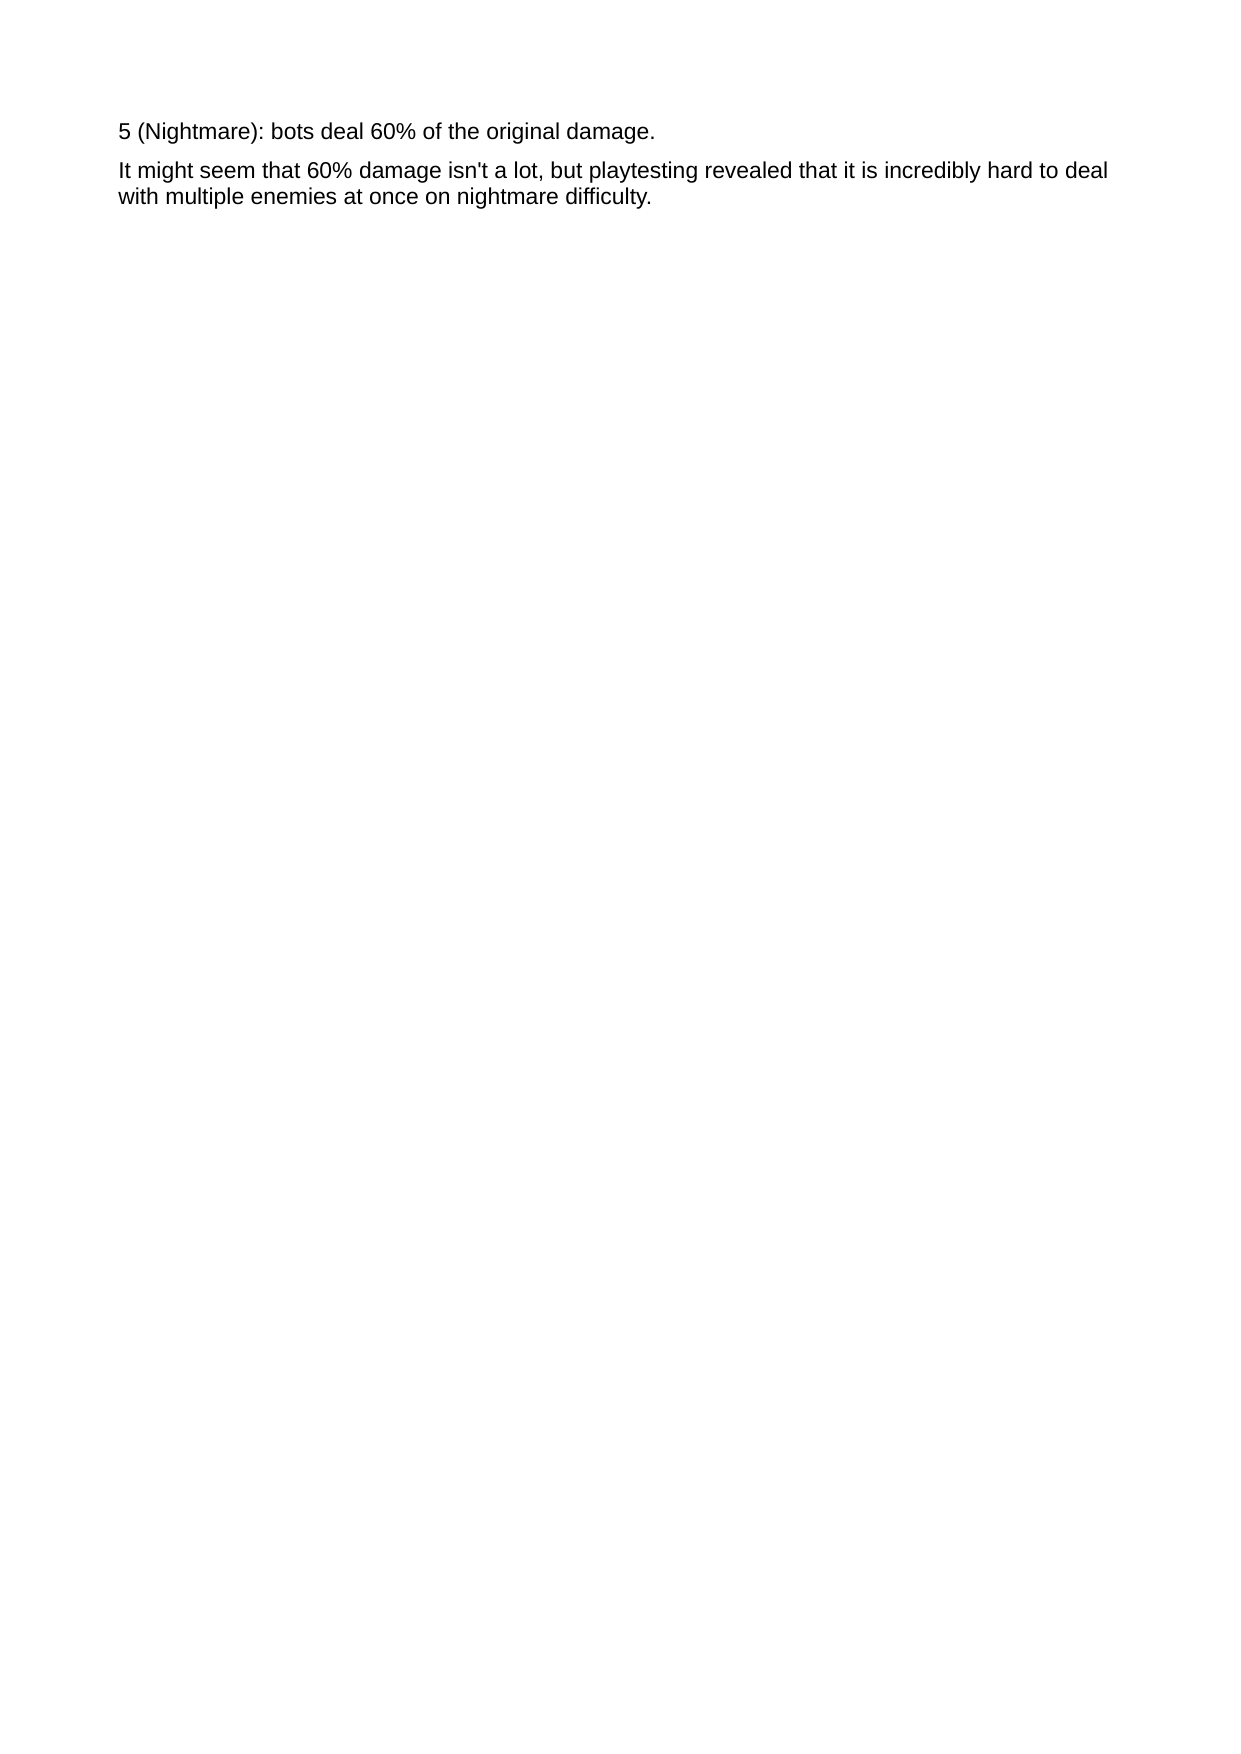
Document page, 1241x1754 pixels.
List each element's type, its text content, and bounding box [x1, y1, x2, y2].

text 5 (Nightmare): bots deal 60% of the original damage. [118, 118, 1122, 144]
text It might seem that 60% damage isn't a lot, but playtesting revealed that it is incredibly hard to deal with multiple enemies at once on nightmare difficulty. [118, 157, 1122, 210]
